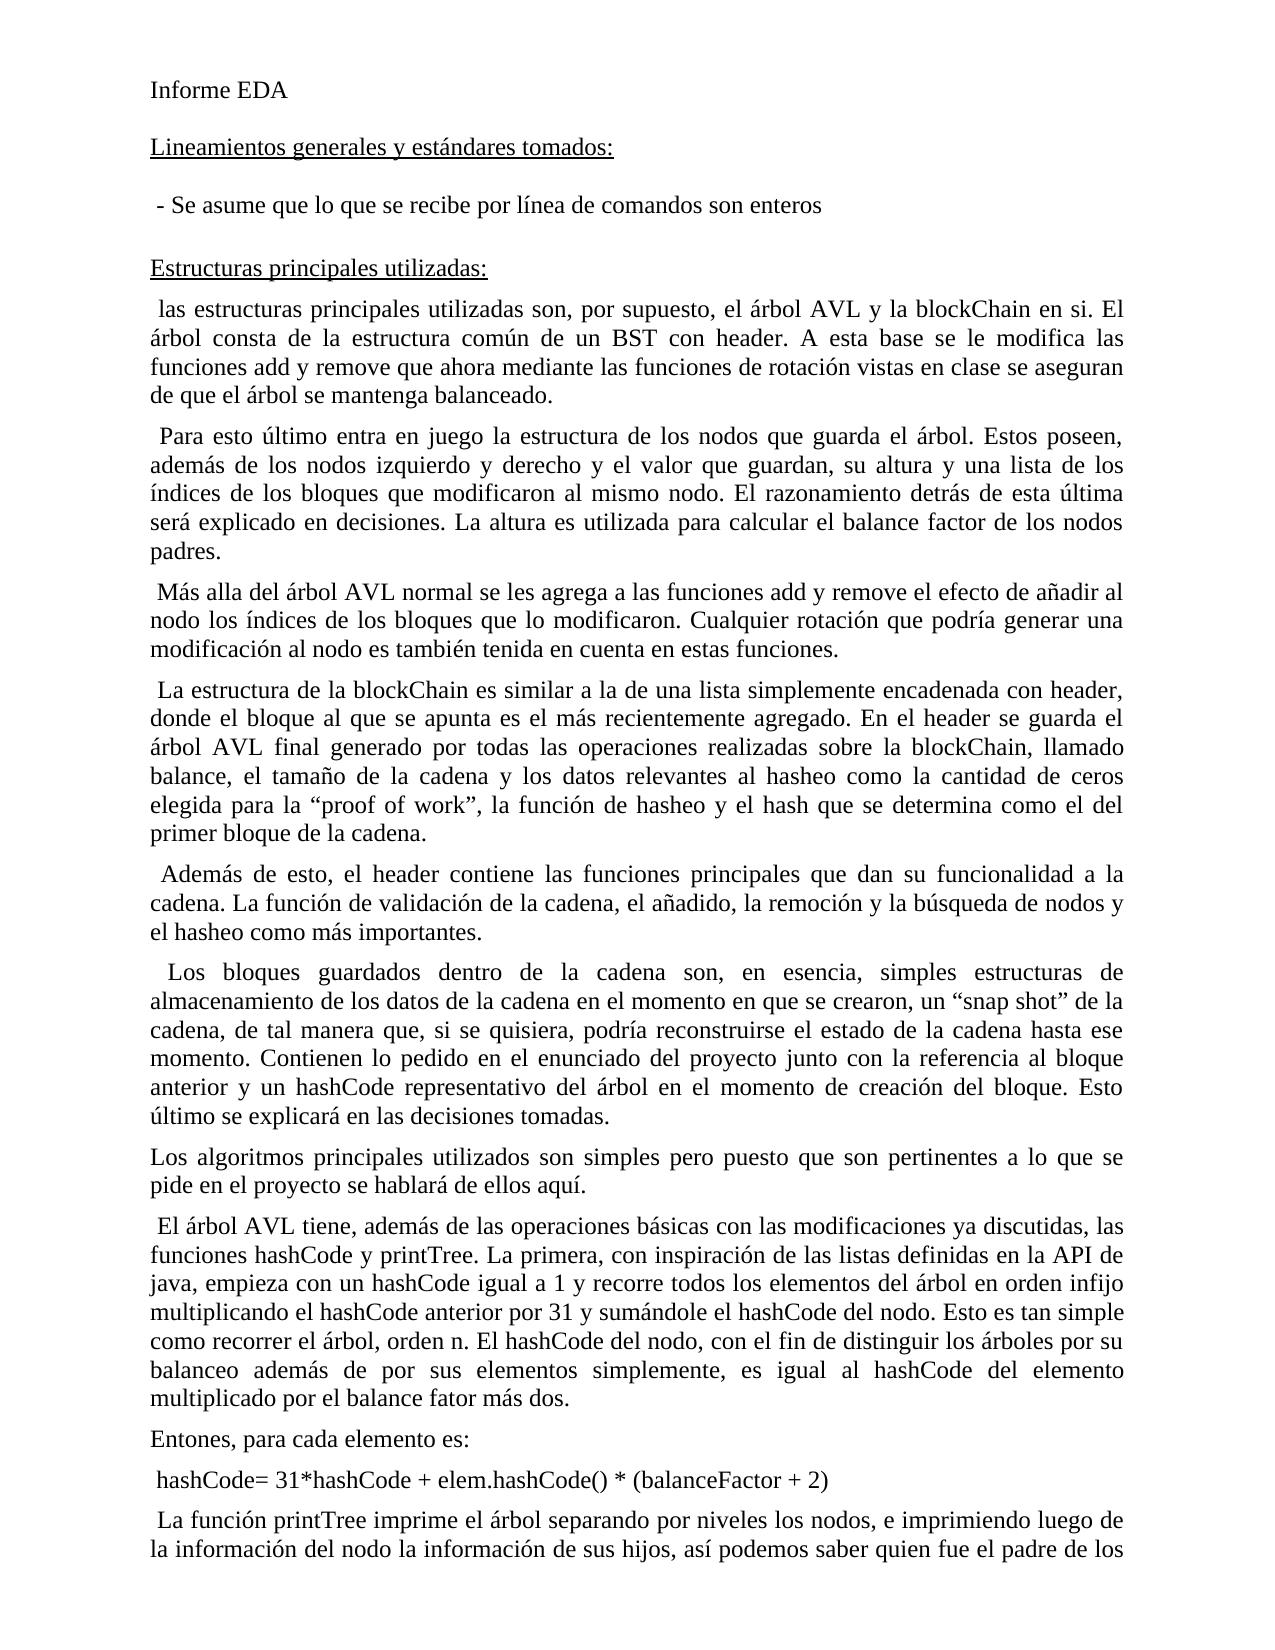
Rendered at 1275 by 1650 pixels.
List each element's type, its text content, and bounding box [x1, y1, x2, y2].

text - Se asume que lo que se recibe por línea de comandos son enteros [150, 190, 1125, 219]
text las estructuras principales utilizadas son, por supuesto, el árbol AVL y la blockChain en si. El árbol consta de la estructura común de un BST con header. A esta base se le modifica las funciones add y remove que ahora mediante las funciones de rotación vistas en clase se aseguran de que el árbol se mantenga balanceado. [150, 294, 1125, 409]
text La función printTree imprime el árbol separando por niveles los nodos, e imprimiendo luego de la información del nodo la información de sus hijos, así podemos saber quien fue el padre de los [150, 1505, 1125, 1563]
text Estructuras principales utilizadas: [150, 253, 1125, 282]
text El árbol AVL tiene, además de las operaciones básicas con las modificaciones ya discutidas, las funciones hashCode y printTree. La primera, con inspiración de las listas definidas en la API de java, empieza con un hashCode igual a 1 y recorre todos los elementos del árbol en orden infijo multiplicando el hashCode anterior por 31 y sumándole el hashCode del nodo. Esto es tan simple como recorrer el árbol, orden n. El hashCode del nodo, con el fin de distinguir los árboles por su balanceo además de por sus elementos simplemente, es igual al hashCode del elemento multiplicado por el balance fator más dos. [150, 1211, 1125, 1412]
text Los algoritmos principales utilizados son simples pero puesto que son pertinentes a lo que se pide en el proyecto se hablará de ellos aquí. [150, 1142, 1125, 1199]
text Informe EDA [150, 75, 1125, 104]
text hashCode= 31*hashCode + elem.hashCode() * (balanceFactor + 2) [150, 1465, 1125, 1493]
text La estructura de la blockChain es similar a la de una lista simplemente encadenada con header, donde el bloque al que se apunta es el más recientemente agregado. En el header se guarda el árbol AVL final generado por todas las operaciones realizadas sobre la blockChain, llamado balance, el tamaño de la cadena y los datos relevantes al hasheo como la cantidad de ceros elegida para la “proof of work”, la función de hasheo y el hash que se determina como el del primer bloque de la cadena. [150, 675, 1125, 847]
text Para esto último entra en juego la estructura de los nodos que guarda el árbol. Estos poseen, además de los nodos izquierdo y derecho y el valor que guardan, su altura y una lista de los índices de los bloques que modificaron al mismo nodo. El razonamiento detrás de esta última será explicado en decisiones. La altura es utilizada para calcular el balance factor de los nodos padres. [150, 421, 1125, 565]
text Además de esto, el header contiene las funciones principales que dan su funcionalidad a la cadena. La función de validación de la cadena, el añadido, la remoción y la búsqueda de nodos y el hasheo como más importantes. [150, 859, 1125, 945]
text Los bloques guardados dentro de la cadena son, en esencia, simples estructuras de almacenamiento de los datos de la cadena en el momento en que se crearon, un “snap shot” de la cadena, de tal manera que, si se quisiera, podría reconstruirse el estado de la cadena hasta ese momento. Contienen lo pedido en el enunciado del proyecto junto con la referencia al bloque anterior y un hashCode representativo del árbol en el momento de creación del bloque. Esto último se explicará en las decisiones tomadas. [150, 957, 1125, 1130]
text Entones, para cada elemento es: [150, 1424, 1125, 1453]
text Más alla del árbol AVL normal se les agrega a las funciones add y remove el efecto de añadir al nodo los índices de los bloques que lo modificaron. Cualquier rotación que podría generar una modificación al nodo es también tenida en cuenta en estas funciones. [150, 577, 1125, 663]
text Lineamientos generales y estándares tomados: [150, 132, 1125, 161]
